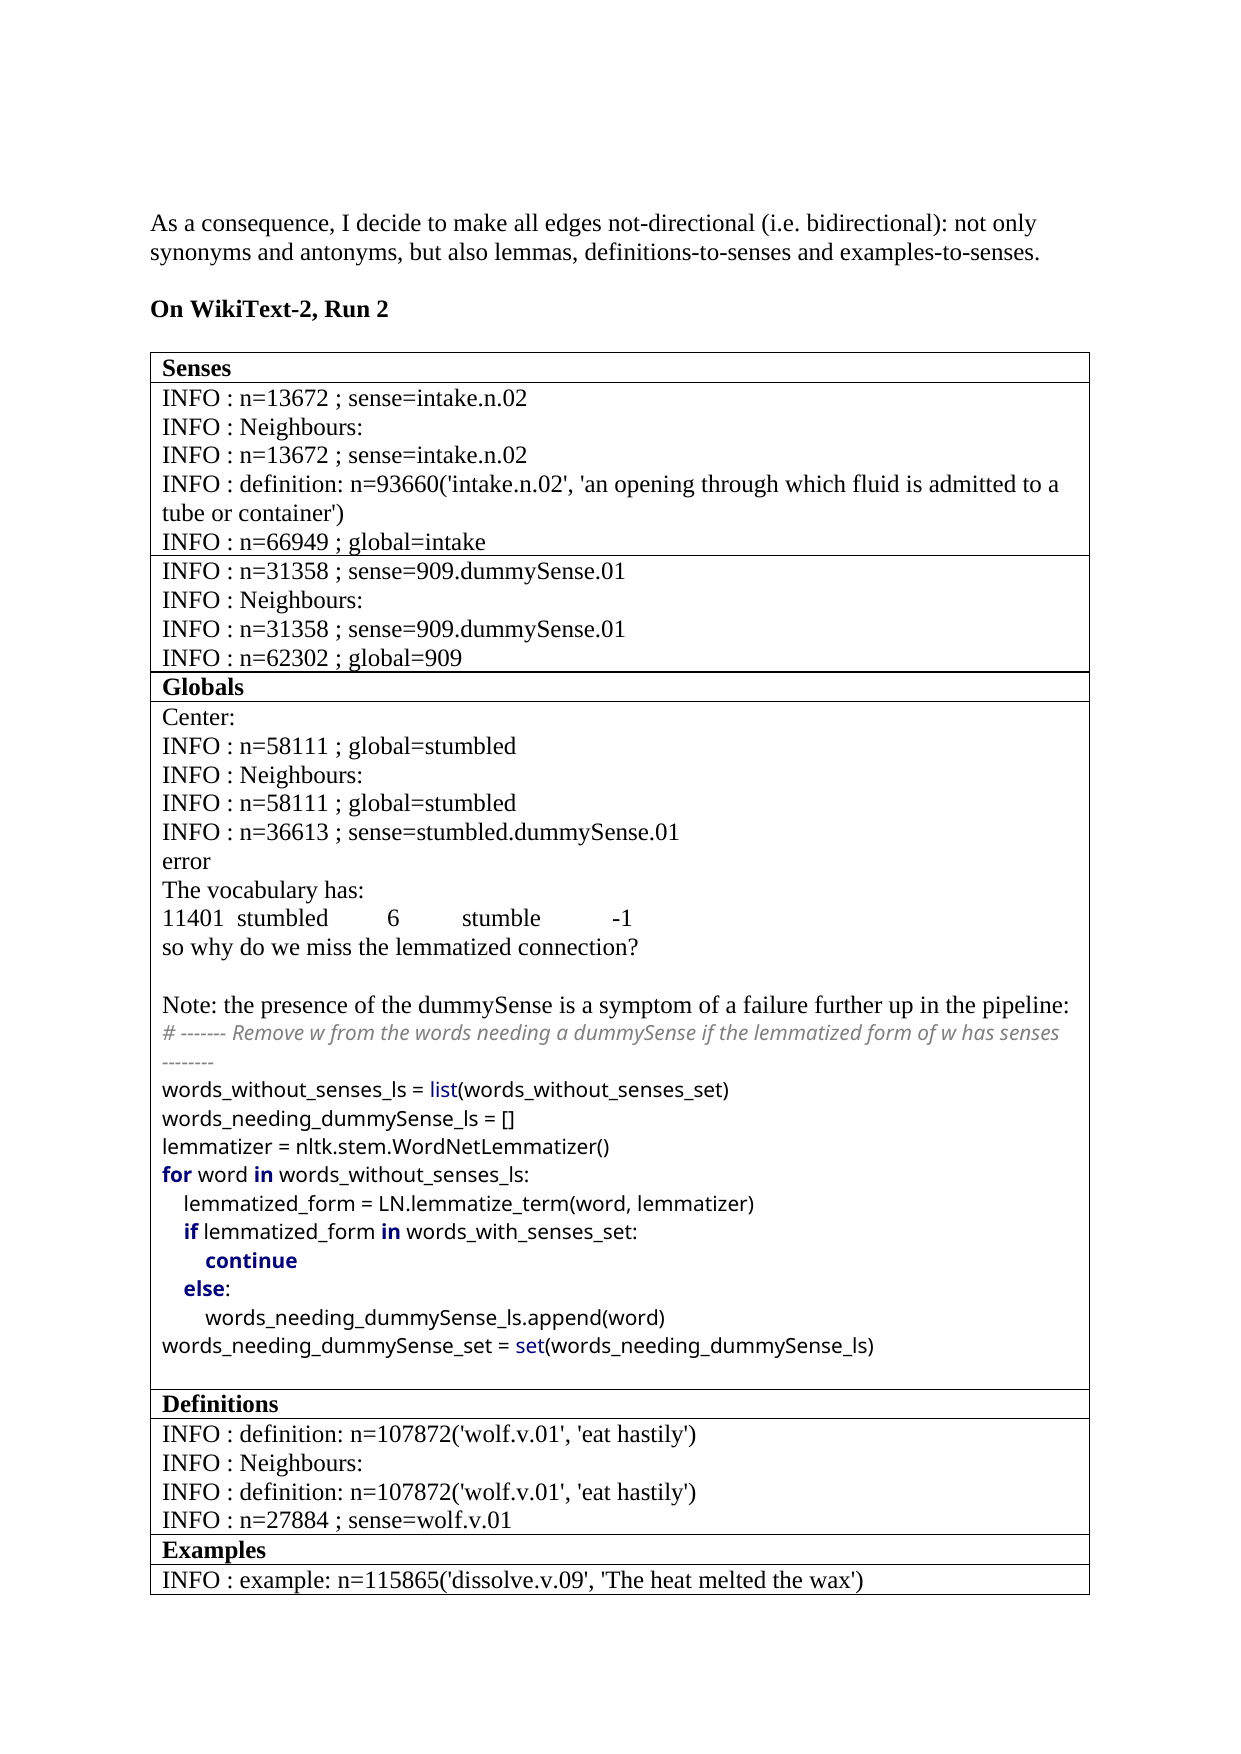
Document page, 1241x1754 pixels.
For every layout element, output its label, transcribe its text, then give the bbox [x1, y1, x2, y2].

text As a consequence, I decide to make all edges not-directional (i.e. bidirectional): not only synonyms and antonyms, but also lemmas, definitions-to-senses and examples-to-senses. [150, 208, 1090, 266]
table_cell Globals [151, 673, 1089, 701]
table_cell Examples [151, 1535, 1089, 1564]
table_header Senses [151, 353, 1089, 382]
table_cell Center: INFO : n=58111 ; global=stumbled INFO : Neighbours: INFO : n=58111 ; global=stumbled INFO : n=36613 ; sense=stumbled.dummySense.01 error The vocabulary has: 11401 stumbled 6 stumble -1 so why do we miss the lemmatized connection? Note: the presence of the dummySense is a symptom of a failure further up in the pipeline: # ------- Remove w from the words needing a dummySense if the lemmatized form of w has senses -------- words_without_senses_ls = list(words_without_senses_set) words_needing_dummySense_ls = [] lemmatizer = nltk.stem.WordNetLemmatizer() for word in words_without_senses_ls: lemmatized_form = LN.lemmatize_term(word, lemmatizer) if lemmatized_form in words_with_senses_set: continue else: words_needing_dummySense_ls.append(word) words_needing_dummySense_set = set(words_needing_dummySense_ls) [151, 702, 1089, 1388]
table_cell INFO : n=31358 ; sense=909.dummySense.01 INFO : Neighbours: INFO : n=31358 ; sense=909.dummySense.01 INFO : n=62302 ; global=909 [151, 556, 1089, 671]
table_cell Definitions [151, 1390, 1089, 1418]
table_cell INFO : n=13672 ; sense=intake.n.02 INFO : Neighbours: INFO : n=13672 ; sense=intake.n.02 INFO : definition: n=93660('intake.n.02', 'an opening through which fluid is admitted to a tube or container') INFO : n=66949 ; global=intake [151, 383, 1089, 555]
table_cell INFO : example: n=115865('dissolve.v.09', 'The heat melted the wax') [151, 1565, 1089, 1594]
text On WikiText-2, Run 2 [150, 294, 1090, 323]
table_cell INFO : definition: n=107872('wolf.v.01', 'eat hastily') INFO : Neighbours: INFO : definition: n=107872('wolf.v.01', 'eat hastily') INFO : n=27884 ; sense=wolf.v.01 [151, 1419, 1089, 1534]
